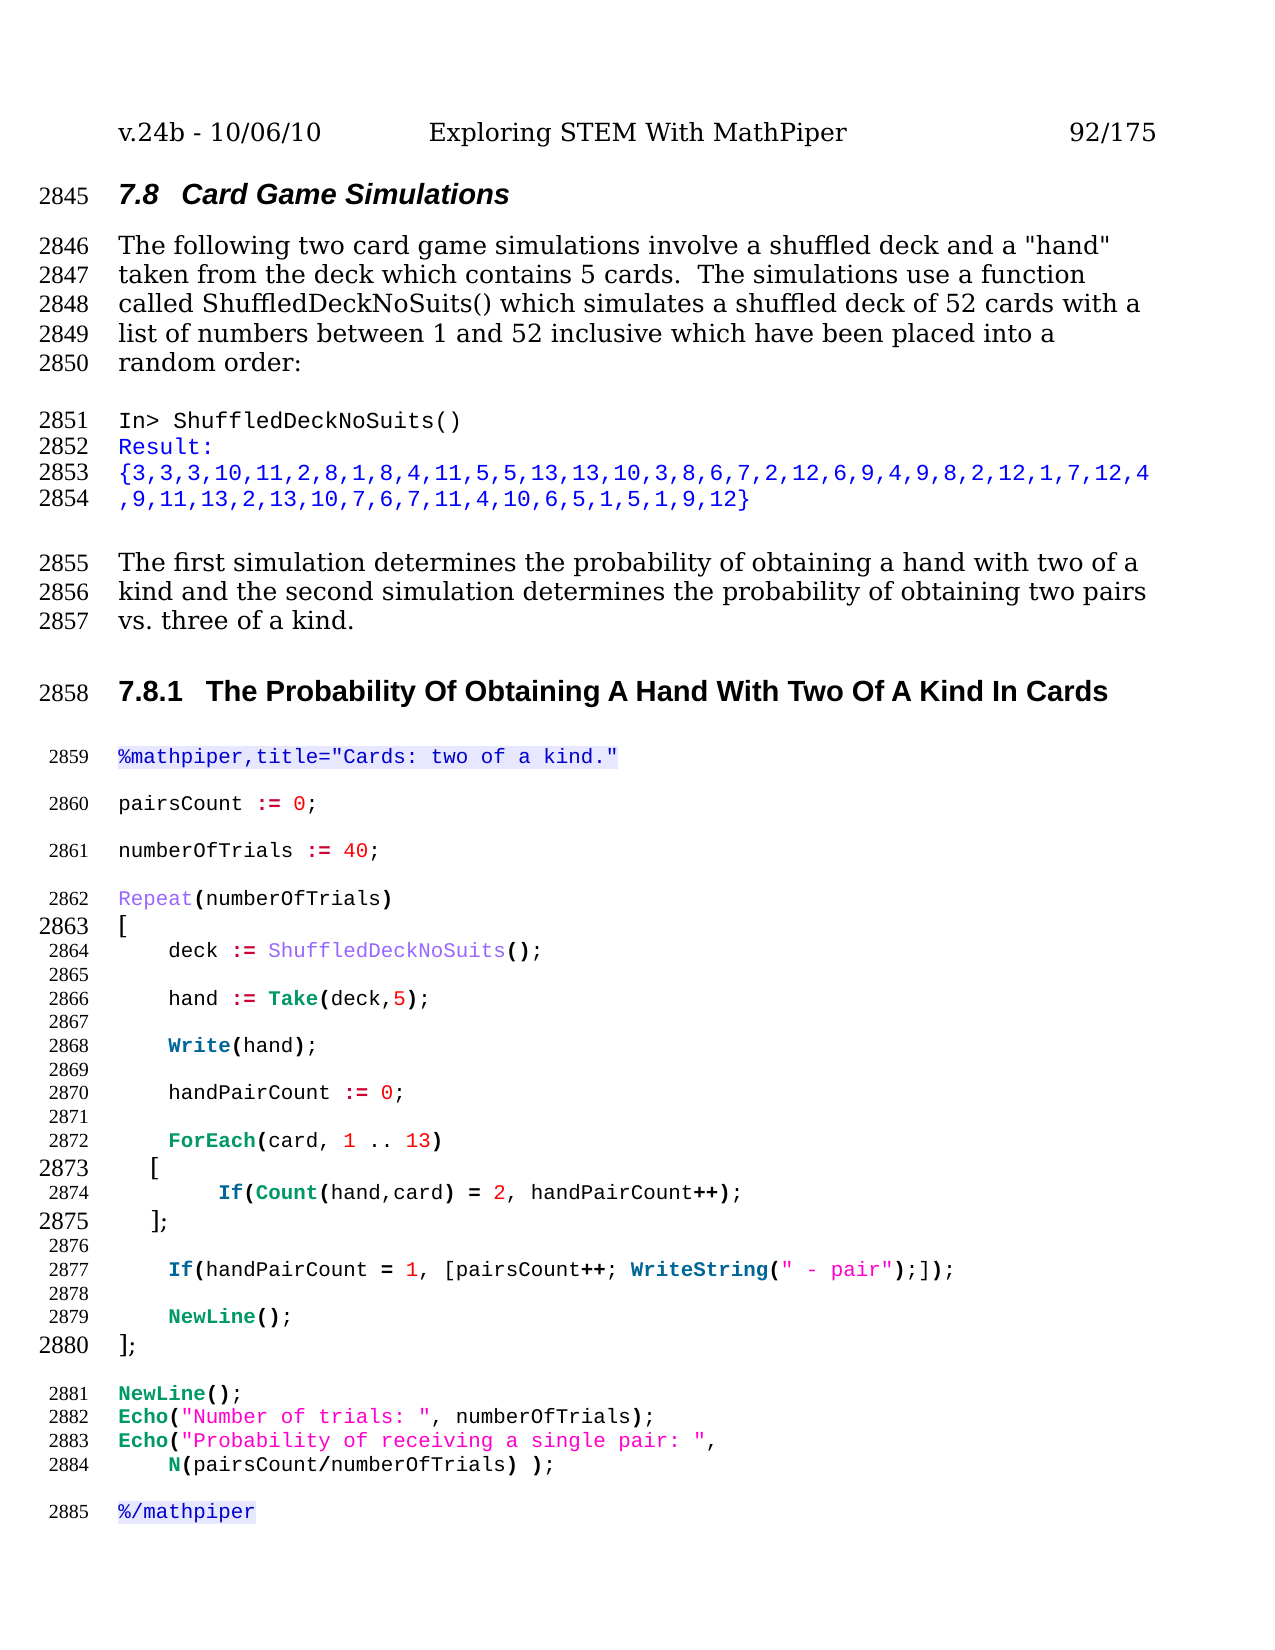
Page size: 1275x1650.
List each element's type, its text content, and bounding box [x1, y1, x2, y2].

text Result: {3,3,3,10,11,2,8,1,8,4,11,5,5,13,13,10,3,8,6,7,2,12,6,9,4,9,8,2,12,1,7,12,4,9,11,13,2,13,10,7,6,7,11,4,10,6,5,1,5,1,9,12} [118, 435, 1157, 513]
text NewLine(); [118, 1306, 1157, 1330]
text If(handPairCount = 1, [pairsCount++; WriteString(" - pair");]); [118, 1259, 1157, 1282]
text deck := ShuffledDeckNoSuits(); [118, 940, 1157, 964]
text [ [118, 1153, 1157, 1182]
text If(Count(hand,card) = 2, handPairCount++); [118, 1182, 1157, 1206]
subtitle Card Game Simulations [118, 177, 1157, 210]
text Echo("Number of trials: ", numberOfTrials); [118, 1406, 1157, 1430]
text The first simulation determines the probability of obtaining a hand with two of a kind and the second simulation determines the probability of obtaining two pairs vs. three of a kind. [118, 548, 1157, 635]
text numberOfTrials := 40; [118, 840, 1157, 864]
text [ [118, 911, 1157, 940]
text ]; [118, 1330, 1157, 1359]
text N(pairsCount/numberOfTrials) ); [118, 1453, 1157, 1477]
text hand := Take(deck,5); [118, 988, 1157, 1011]
text ]; [118, 1206, 1157, 1235]
text %/mathpiper [118, 1501, 1157, 1524]
text handPairCount := 0; [118, 1082, 1157, 1106]
text %mathpiper,title="Cards: two of a kind." [118, 746, 1157, 769]
text ForEach(card, 1 .. 13) [118, 1129, 1157, 1153]
subtitle The Probability Of Obtaining A Hand With Two Of A Kind In Cards [118, 674, 1157, 708]
text pairsCount := 0; [118, 793, 1157, 817]
text NewLine(); [118, 1383, 1157, 1406]
text The following two card game simulations involve a shuffled deck and a "hand" taken from the deck which contains 5 cards. The simulations use a function called ShuffledDeckNoSuits() which simulates a shuffled deck of 52 cards with a list of numbers between 1 and 52 inclusive which have been placed into a random order: [118, 231, 1157, 377]
text Echo("Probability of receiving a single pair: ", [118, 1430, 1157, 1453]
text In> ShuffledDeckNoSuits() [118, 409, 1157, 435]
text Repeat(numberOfTrials) [118, 888, 1157, 911]
text Write(hand); [118, 1035, 1157, 1059]
